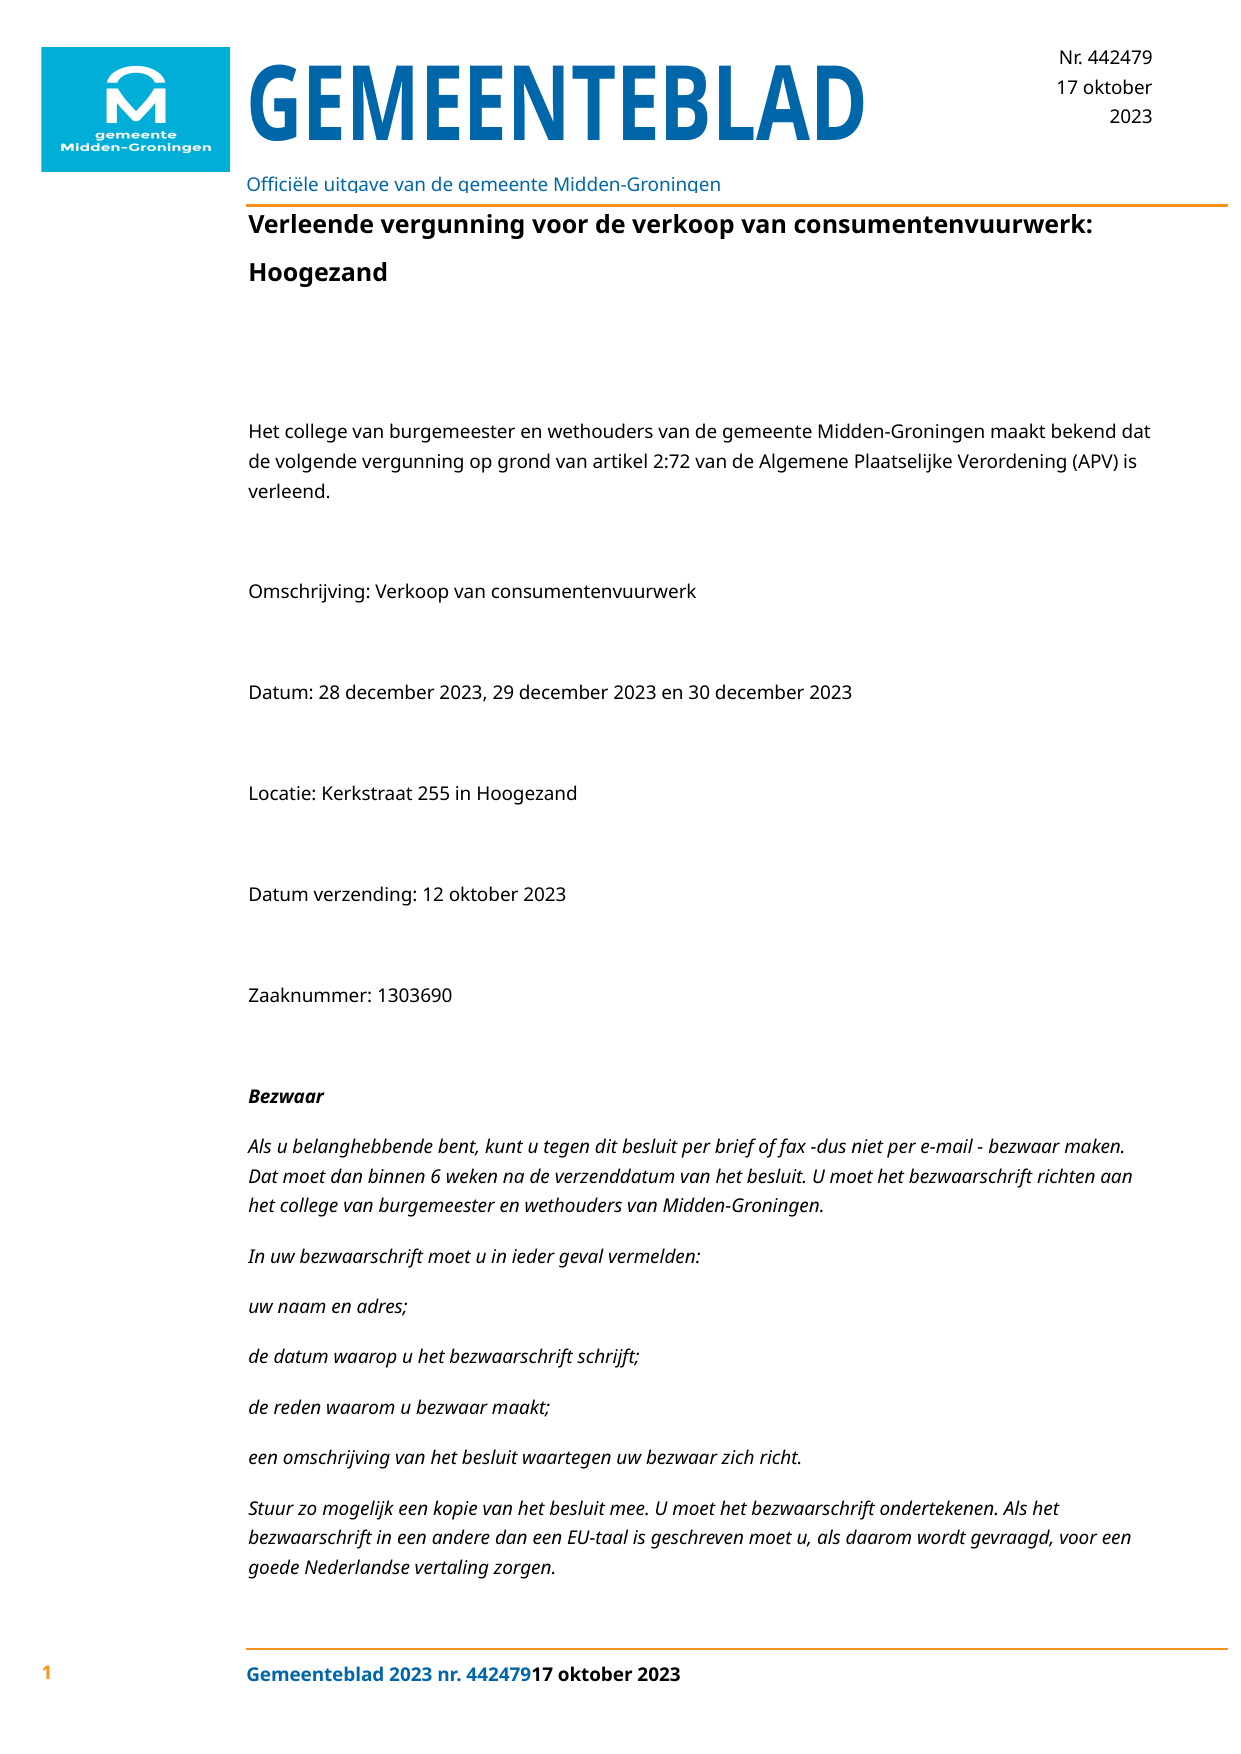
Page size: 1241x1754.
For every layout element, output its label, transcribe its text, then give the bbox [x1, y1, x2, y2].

text Zaaknummer: 1303690 [248, 982, 1152, 1008]
text Stuur zo mogelijk een kopie van het besluit mee. U moet het bezwaarschrift ondertekenen. Als het bezwaarschrift in een andere dan een EU-taal is geschreven moet u, als daarom wordt gevraagd, voor een goede Nederlandse vertaling zorgen. [248, 1495, 1152, 1580]
text Het college van burgemeester en wethouders van de gemeente Midden-Groningen maakt bekend dat de volgende vergunning op grond van artikel 2:72 van de Algemene Plaatselijke Verordening (APV) is verleend. [248, 419, 1152, 504]
text de reden waarom u bezwaar maakt; [248, 1394, 1152, 1420]
picture [108, 66, 164, 82]
text de datum waarop u het bezwaarschrift schrijft; [248, 1344, 1152, 1369]
text Bezwaar [248, 1083, 1152, 1109]
picture [107, 89, 165, 122]
picture [184, 146, 190, 153]
text een omschrijving van het besluit waartegen uw bezwaar zich richt. [248, 1444, 1152, 1470]
text In uw bezwaarschrift moet u in ieder geval vermelden: [248, 1243, 1152, 1269]
text uw naam en adres; [248, 1293, 1152, 1319]
text Verleende vergunning voor de verkoop van consumentenvuurwerk: Hoogezand [248, 207, 1152, 288]
text Datum verzending: 12 oktober 2023 [248, 881, 1152, 907]
text Datum: 28 december 2023, 29 december 2023 en 30 december 2023 [248, 679, 1152, 705]
text Als u belanghebbende bent, kunt u tegen dit besluit per brief of fax -dus niet per e-mail - bezwaar maken. Dat moet dan binnen 6 weken na de verzenddatum van het besluit. U moet het bezwaarschrift richten aan het college van burgemeester en wethouders van Midden-Groningen. [248, 1133, 1152, 1218]
text Locatie: Kerkstraat 255 in Hoogezand [248, 780, 1152, 806]
text Omschrijving: Verkoop van consumentenvuurwerk [248, 579, 1152, 604]
